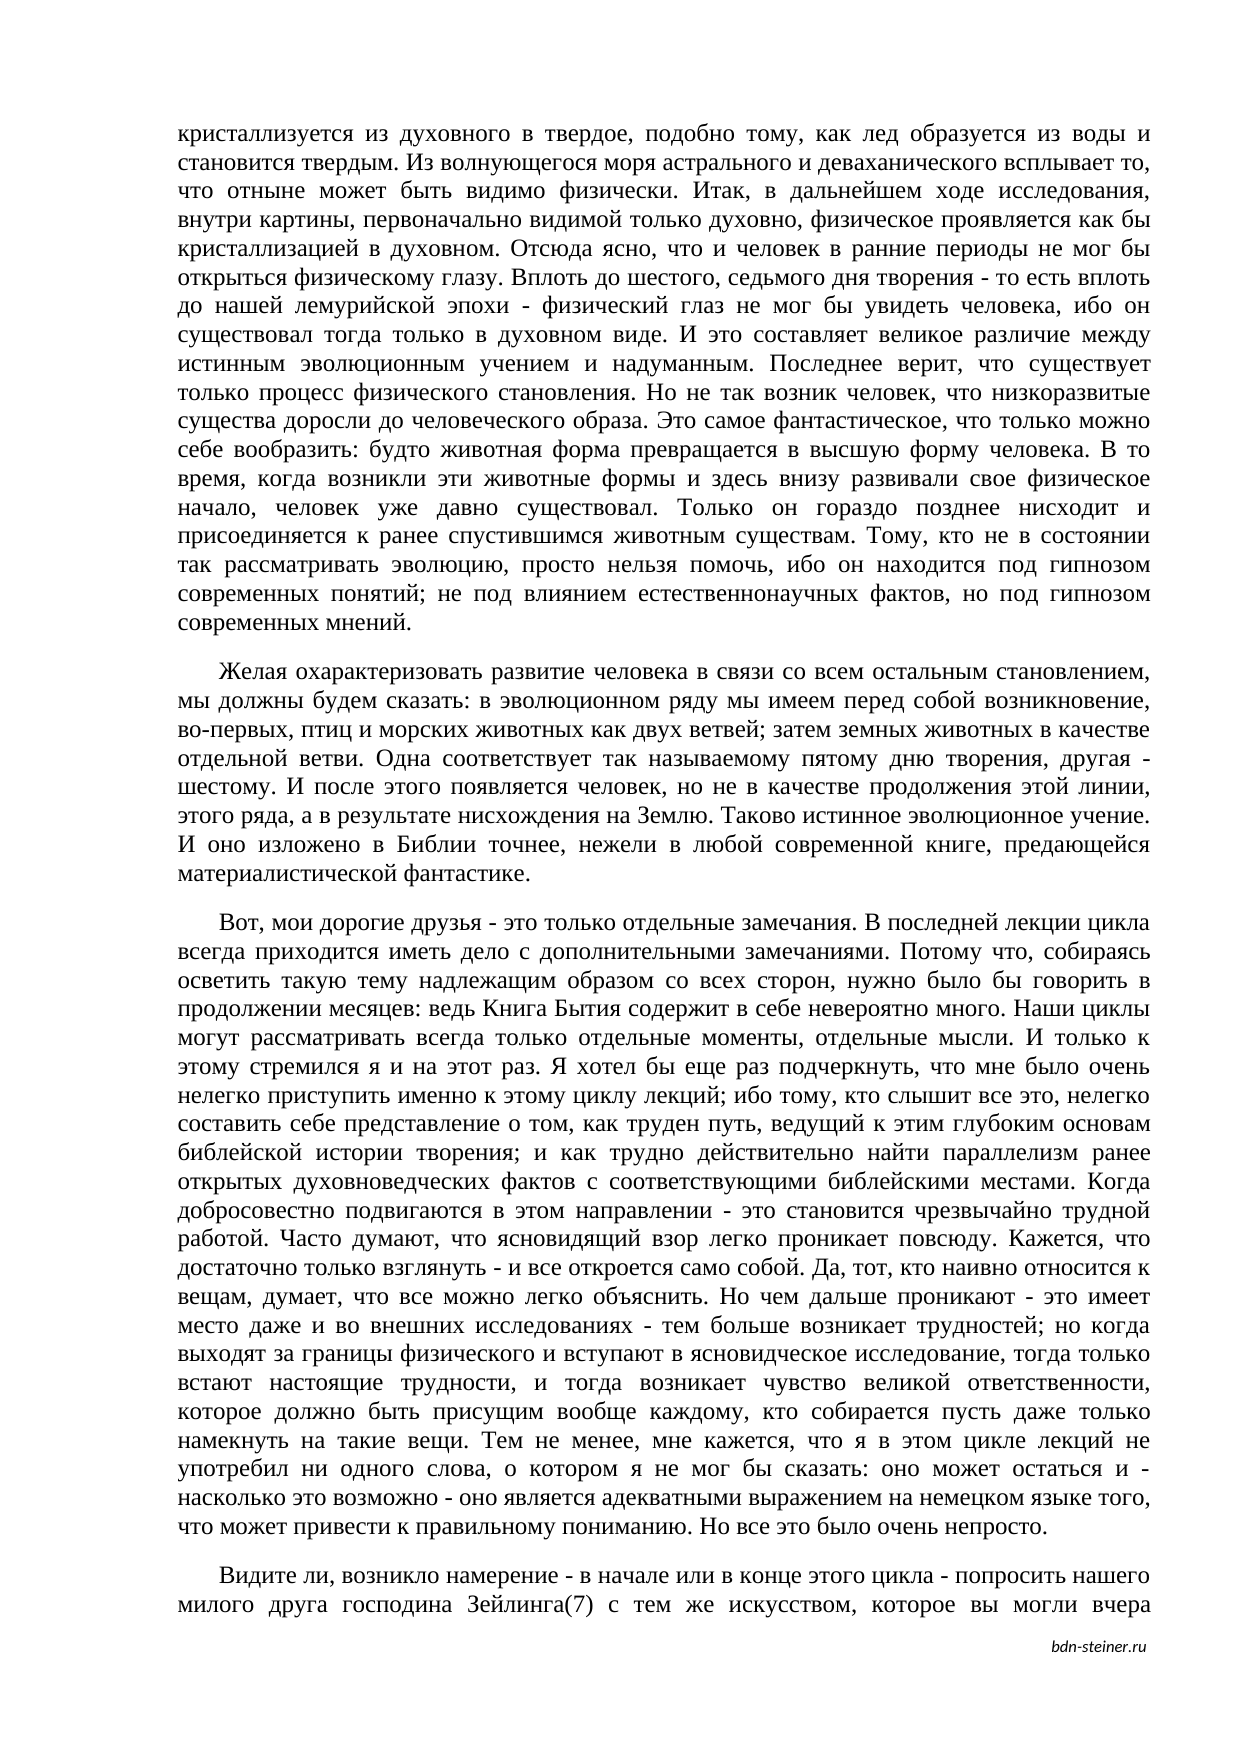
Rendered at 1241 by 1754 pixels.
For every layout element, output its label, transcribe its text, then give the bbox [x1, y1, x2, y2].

text Вот, мои дорогие друзья - это только отдельные замечания. В последней лекции цикла всегда приходится иметь дело с дополнительными замечаниями. Потому что, собираясь осветить такую тему надлежащим образом со всех сторон, нужно было бы говорить в продолжении месяцев: ведь Книга Бытия содержит в себе невероятно много. Наши циклы могут рассматривать всегда только отдельные моменты, отдельные мысли. И только к этому стремился я и на этот раз. Я хотел бы еще раз подчеркнуть, что мне было очень нелегко приступить именно к этому циклу лекций; ибо тому, кто слышит все это, нелегко составить себе представление о том, как труден путь, ведущий к этим глубоким основам библейской истории творения; и как трудно действительно найти параллелизм ранее открытых духовноведческих фактов с соответствующими библейскими местами. Когда добросовестно подвигаются в этом направлении - это становится чрезвычайно трудной работой. Часто думают, что ясновидящий взор легко проникает повсюду. Кажется, что достаточно только взглянуть - и все откроется само собой. Да, тот, кто наивно относится к вещам, думает, что все можно легко объяснить. Но чем дальше проникают - это имеет место даже и во внешних исследованиях - тем больше возникает трудностей; но когда выходят за границы физического и вступают в ясновидческое исследование, тогда только встают настоящие трудности, и тогда возникает чувство великой ответственности, которое должно быть присущим вообще каждому, кто собирается пусть даже только намекнуть на такие вещи. Тем не менее, мне кажется, что я в этом цикле лекций не употребил ни одного слова, о котором я не мог бы сказать: оно может остаться и - насколько это возможно - оно является адекватными выражением на немецком языке того, что может привести к правильному пониманию. Но все это было очень непросто. [177, 907, 1152, 1540]
text Видите ли, возникло намерение - в начале или в конце этого цикла - попросить нашего милого друга господина Зейлинга(7) с тем же искусством, которое вы могли вчера [177, 1561, 1152, 1618]
text Желая охарактеризовать развитие человека в связи со всем остальным становлением, мы должны будем сказать: в эволюционном ряду мы имеем перед собой возникновение, во-первых, птиц и морских животных как двух ветвей; затем земных животных в качестве отдельной ветви. Одна соответствует так называемому пятому дню творения, другая - шестому. И после этого появляется человек, но не в качестве продолжения этой линии, этого ряда, а в результате нисхождения на Землю. Таково истинное эволюционное учение. И оно изложено в Библии точнее, нежели в любой современной книге, предающейся материалистической фантастике. [177, 656, 1152, 886]
text кристаллизуется из духовного в твердое, подобно тому, как лед образуется из воды и становится твердым. Из волнующегося моря астрального и деваханического всплывает то, что отныне может быть видимо физически. Итак, в дальнейшем ходе исследования, внутри картины, первоначально видимой только духовно, физическое проявляется как бы кристаллизацией в духовном. Отсюда ясно, что и человек в ранние периоды не мог бы открыться физическому глазу. Вплоть до шестого, седьмого дня творения - то есть вплоть до нашей лемурийской эпохи - физический глаз не мог бы увидеть человека, ибо он существовал тогда только в духовном виде. И это составляет великое различие между истинным эволюционным учением и надуманным. Последнее верит, что существует только процесс физического становления. Но не так возник человек, что низкоразвитые существа доросли до человеческого образа. Это самое фантастическое, что только можно себе вообразить: будто животная форма превращается в высшую форму человека. В то время, когда возникли эти животные формы и здесь внизу развивали свое физическое начало, человек уже давно существовал. Только он гораздо позднее нисходит и присоединяется к ранее спустившимся животным существам. Тому, кто не в состоянии так рассматривать эволюцию, просто нельзя помочь, ибо он находится под гипнозом современных понятий; не под влиянием естественнонаучных фактов, но под гипнозом современных мнений. [177, 118, 1152, 636]
